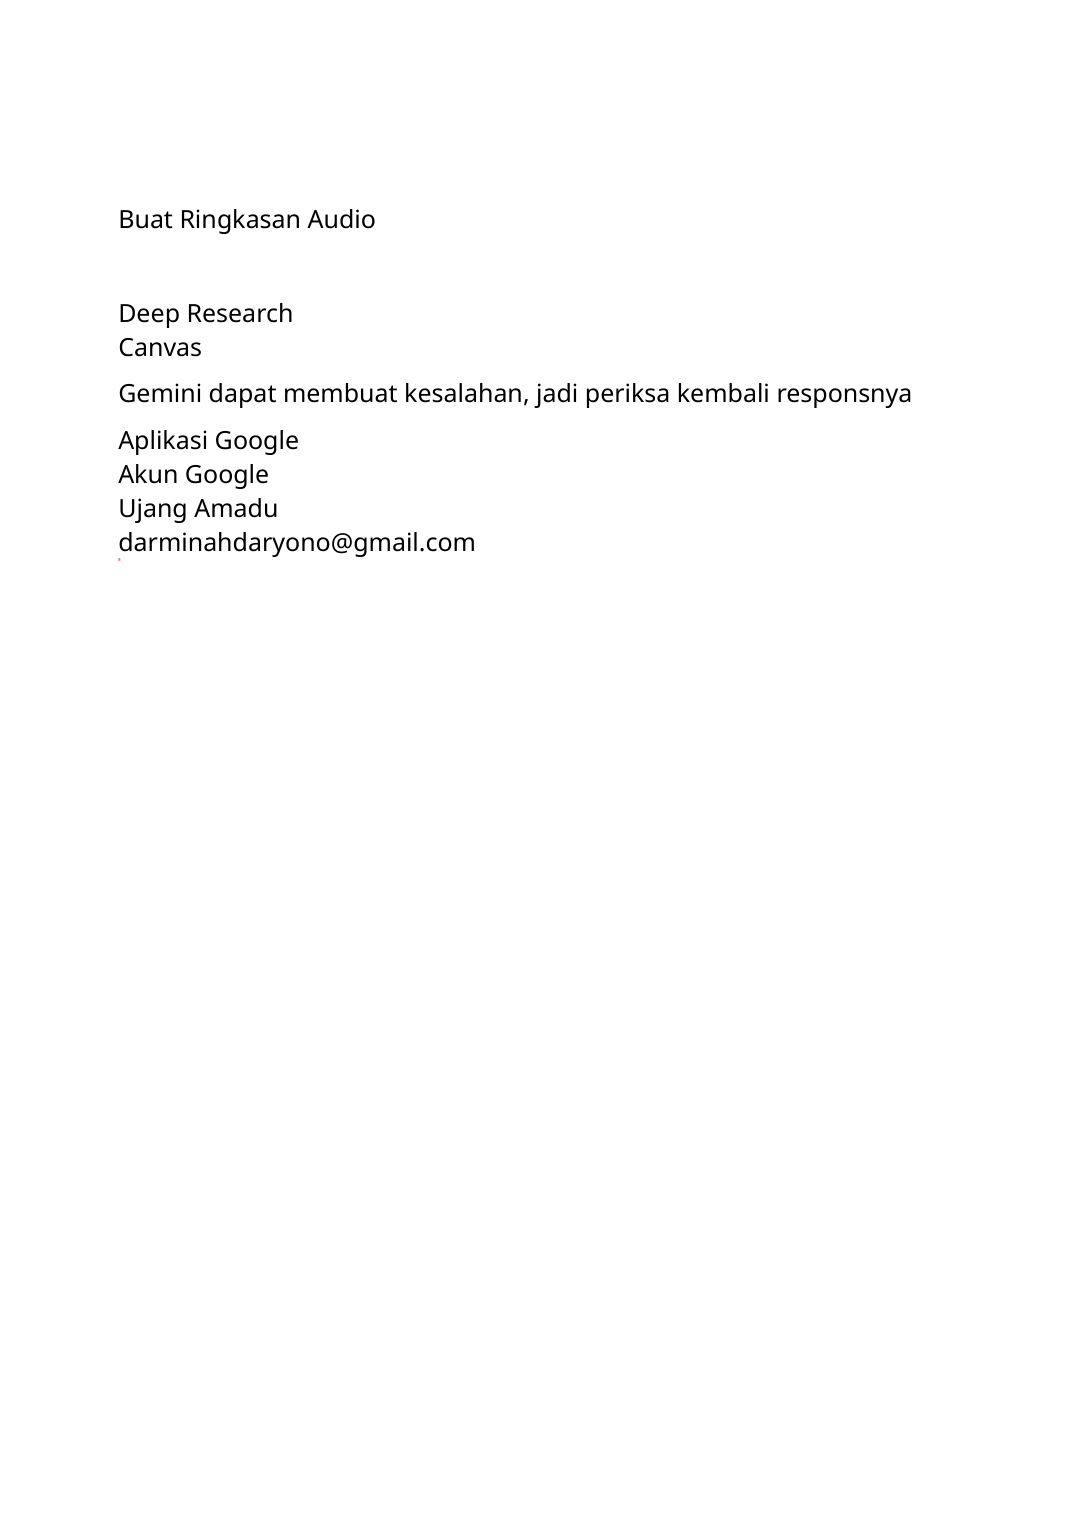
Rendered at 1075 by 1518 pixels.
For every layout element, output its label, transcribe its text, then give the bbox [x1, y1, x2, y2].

text Buat Ringkasan Audio [118, 202, 957, 236]
text Ujang Amadu [118, 491, 957, 525]
text Deep Research [118, 295, 957, 329]
text Akun Google [118, 457, 957, 491]
text Canvas [118, 329, 957, 363]
text darminahdaryono@gmail.com [118, 525, 957, 559]
text Gemini dapat membuat kesalahan, jadi periksa kembali responsnya [118, 376, 957, 410]
text Aplikasi Google [118, 422, 957, 457]
